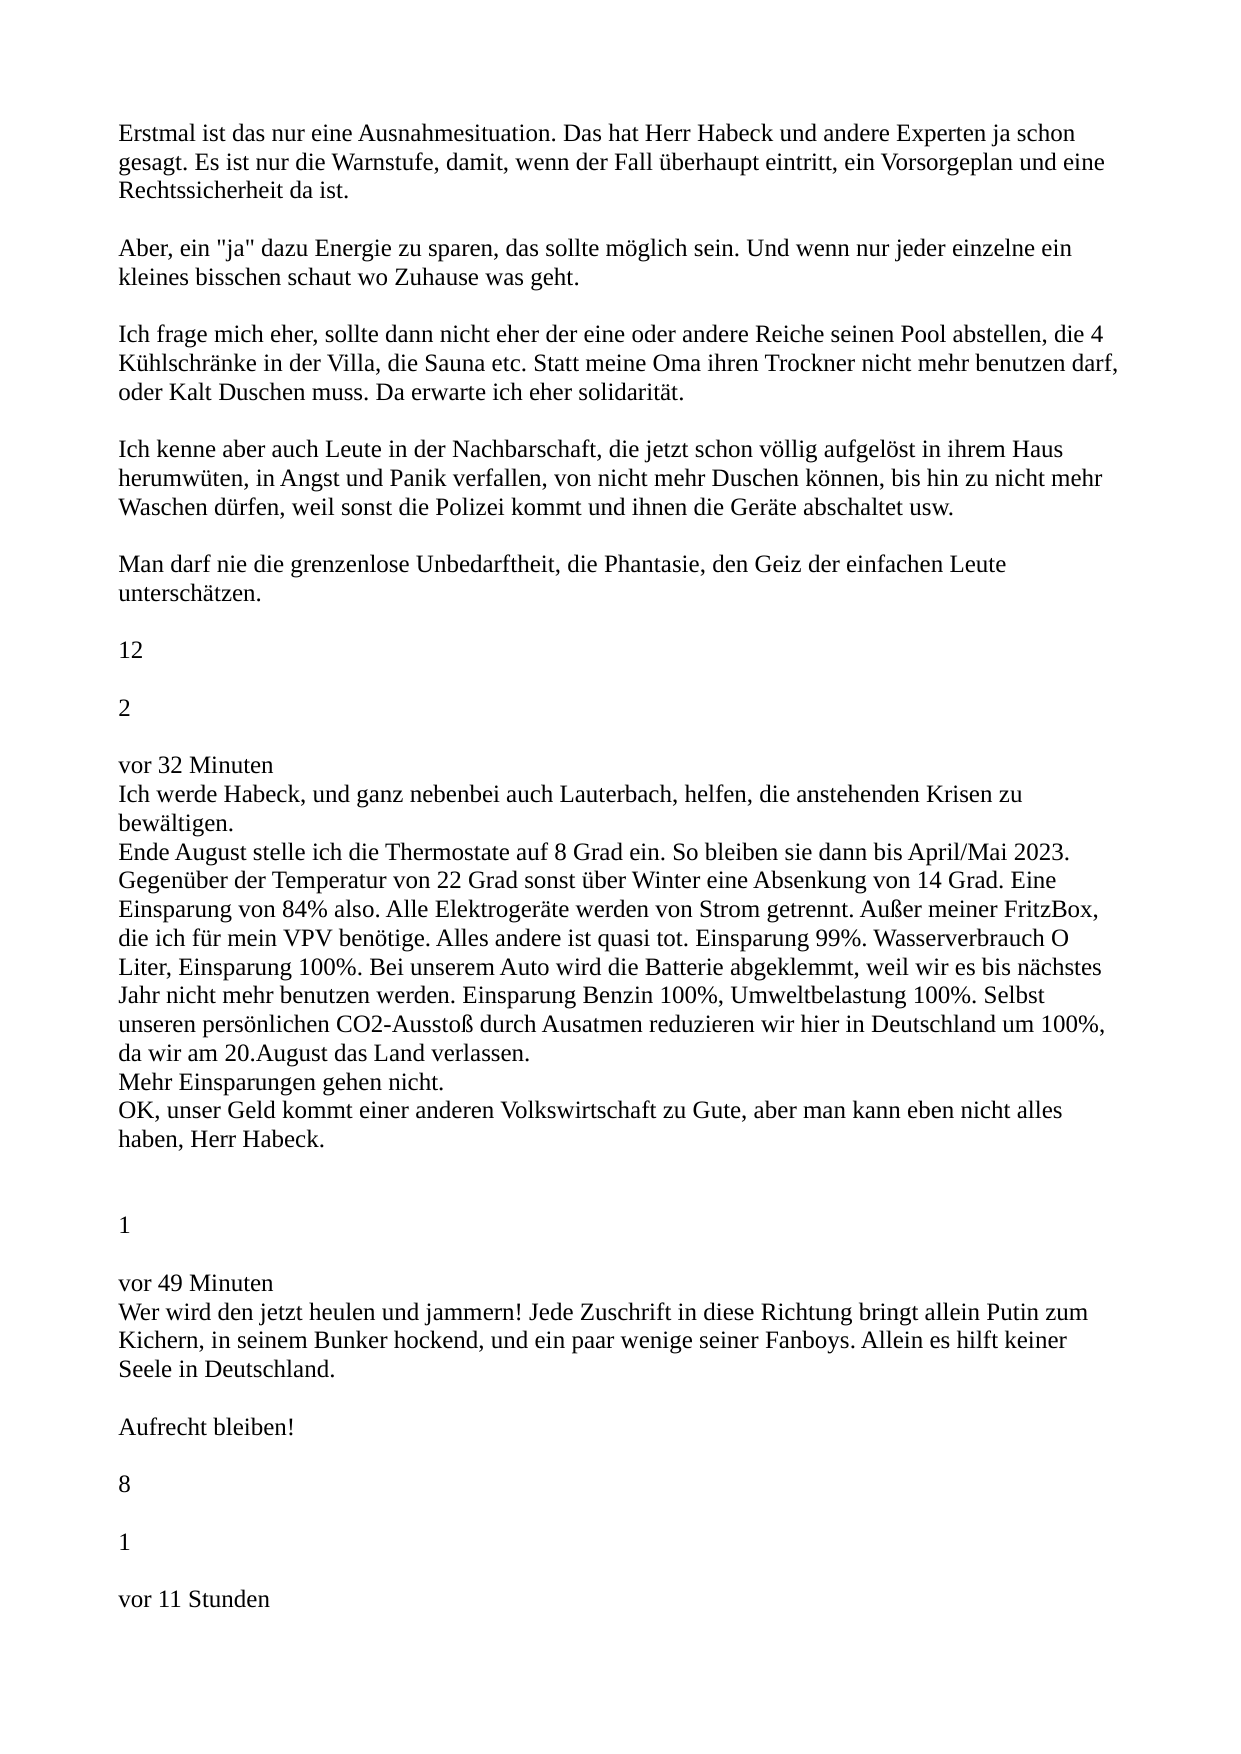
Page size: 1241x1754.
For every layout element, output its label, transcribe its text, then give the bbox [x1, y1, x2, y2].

text Ich frage mich eher, sollte dann nicht eher der eine oder andere Reiche seinen Pool abstellen, die 4 Kühlschränke in der Villa, die Sauna etc. Statt meine Oma ihren Trockner nicht mehr benutzen darf, oder Kalt Duschen muss. Da erwarte ich eher solidarität. [118, 319, 1122, 406]
text 12 [118, 636, 1122, 664]
text vor 11 Stunden [118, 1584, 1122, 1613]
text 2 [118, 693, 1122, 722]
text Erstmal ist das nur eine Ausnahmesituation. Das hat Herr Habeck und andere Experten ja schon gesagt. Es ist nur die Warnstufe, damit, wenn der Fall überhaupt eintritt, ein Vorsorgeplan und eine Rechtssicherheit da ist. [118, 118, 1122, 204]
text Ich werde Habeck, und ganz nebenbei auch Lauterbach, helfen, die anstehenden Krisen zu bewältigen. [118, 779, 1122, 837]
text Aber, ein "ja" dazu Energie zu sparen, das sollte möglich sein. Und wenn nur jeder einzelne ein kleines bisschen schaut wo Zuhause was geht. [118, 233, 1122, 291]
text vor 32 Minuten [118, 751, 1122, 779]
text OK, unser Geld kommt einer anderen Volkswirtschaft zu Gute, aber man kann eben nicht alles haben, Herr Habeck. [118, 1096, 1122, 1153]
text 8 [118, 1469, 1122, 1498]
text 1 [118, 1211, 1122, 1239]
text Aufrecht bleiben! [118, 1412, 1122, 1441]
text Wer wird den jetzt heulen und jammern! Jede Zuschrift in diese Richtung bringt allein Putin zum Kichern, in seinem Bunker hockend, und ein paar wenige seiner Fanboys. Allein es hilft keiner Seele in Deutschland. [118, 1297, 1122, 1383]
text Ich kenne aber auch Leute in der Nachbarschaft, die jetzt schon völlig aufgelöst in ihrem Haus herumwüten, in Angst und Panik verfallen, von nicht mehr Duschen können, bis hin zu nicht mehr Waschen dürfen, weil sonst die Polizei kommt und ihnen die Geräte abschaltet usw. [118, 434, 1122, 521]
text 1 [118, 1527, 1122, 1556]
text vor 49 Minuten [118, 1268, 1122, 1297]
text Man darf nie die grenzenlose Unbedarftheit, die Phantasie, den Geiz der einfachen Leute unterschätzen. [118, 549, 1122, 607]
text Ende August stelle ich die Thermostate auf 8 Grad ein. So bleiben sie dann bis April/Mai 2023. Gegenüber der Temperatur von 22 Grad sonst über Winter eine Absenkung von 14 Grad. Eine Einsparung von 84% also. Alle Elektrogeräte werden von Strom getrennt. Außer meiner FritzBox, die ich für mein VPV benötige. Alles andere ist quasi tot. Einsparung 99%. Wasserverbrauch O Liter, Einsparung 100%. Bei unserem Auto wird die Batterie abgeklemmt, weil wir es bis nächstes Jahr nicht mehr benutzen werden. Einsparung Benzin 100%, Umweltbelastung 100%. Selbst unseren persönlichen CO2-Ausstoß durch Ausatmen reduzieren wir hier in Deutschland um 100%, da wir am 20.August das Land verlassen. [118, 837, 1122, 1067]
text Mehr Einsparungen gehen nicht. [118, 1067, 1122, 1096]
